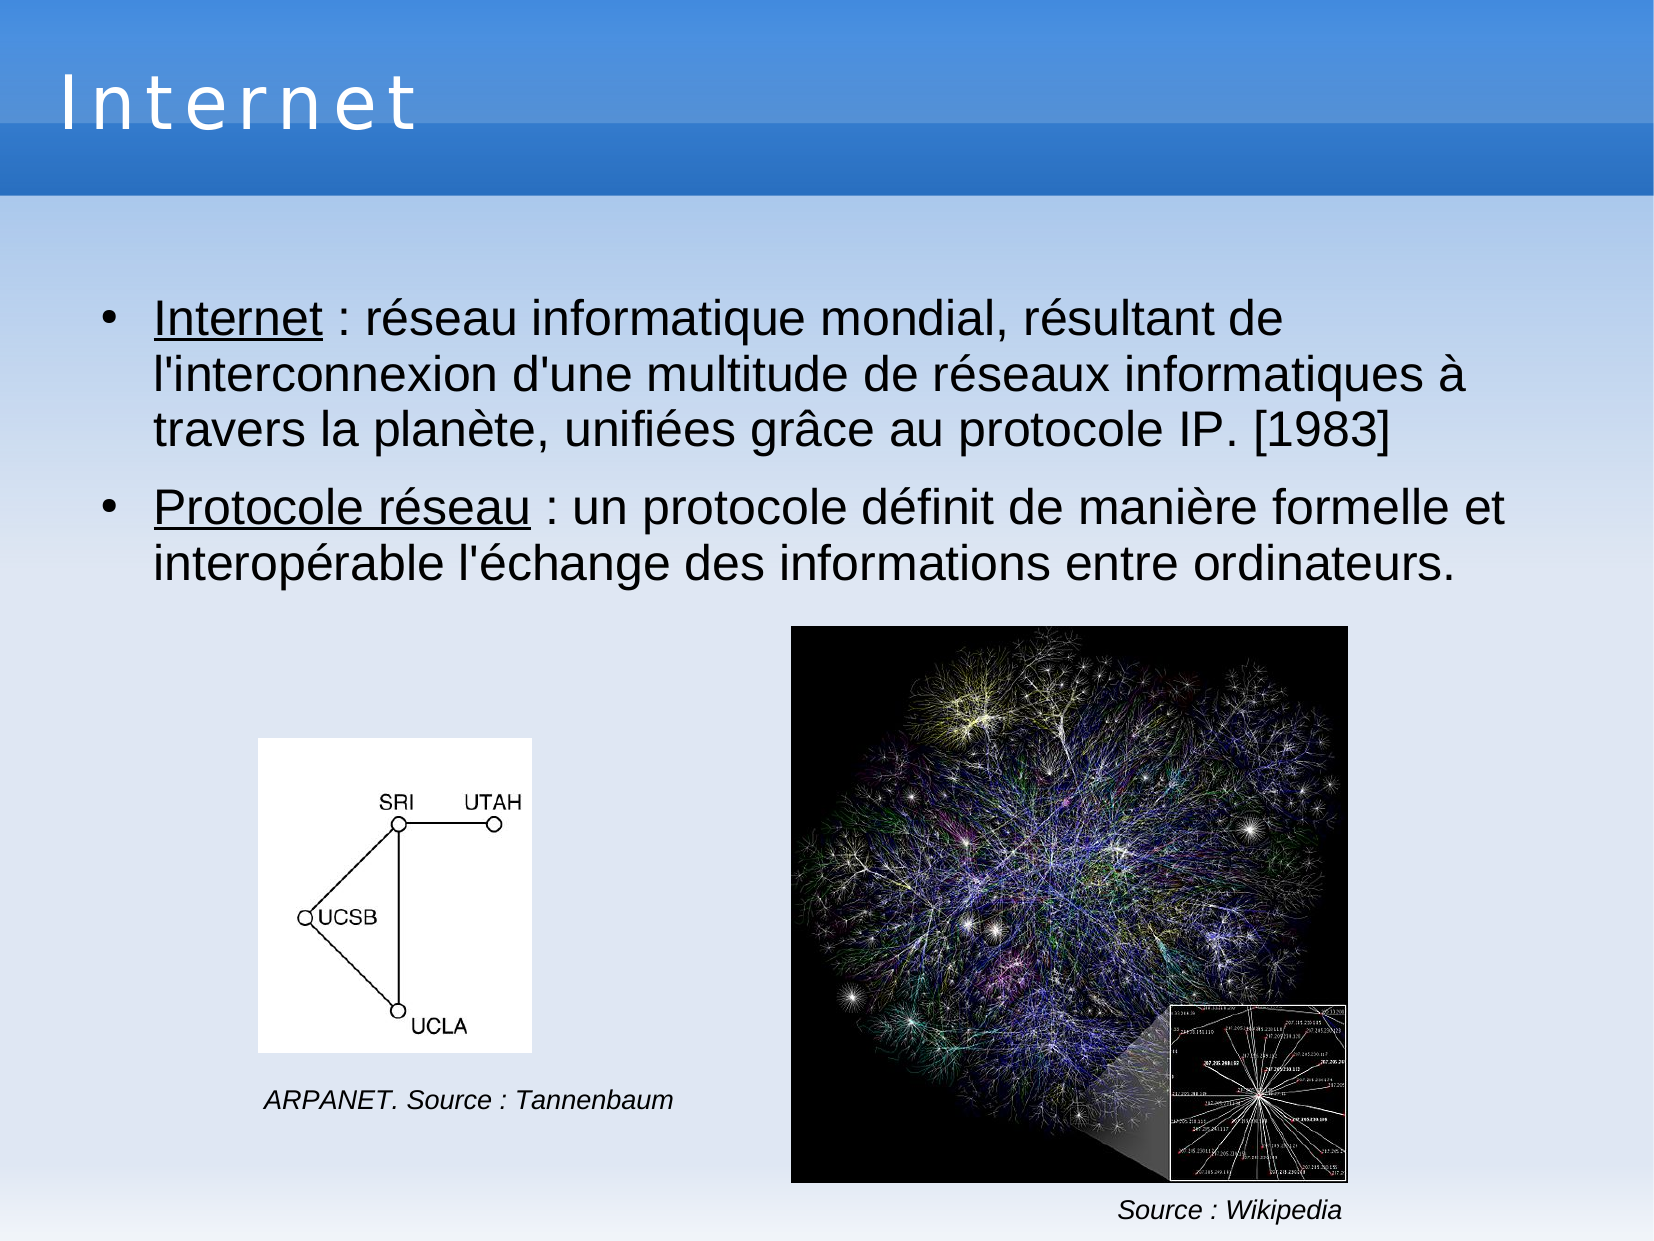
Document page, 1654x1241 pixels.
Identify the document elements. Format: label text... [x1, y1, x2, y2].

list Internet : réseau informatique mondial, résultant de l'interconnexion d'une multitude de réseaux informatiques à travers la planète, unifiées grâce au protocole IP. [1983] Protocole réseau : un protocole définit de manière formelle et interopérable l'échange des informations entre ordinateurs. [82, 290, 1571, 1109]
title Internet [59, 29, 1270, 178]
text_box Source : Wikipedia [1076, 1187, 1357, 1241]
text_box ARPANET. Source : Tannenbaum [89, 1077, 689, 1130]
picture [0, 0, 1654, 1241]
